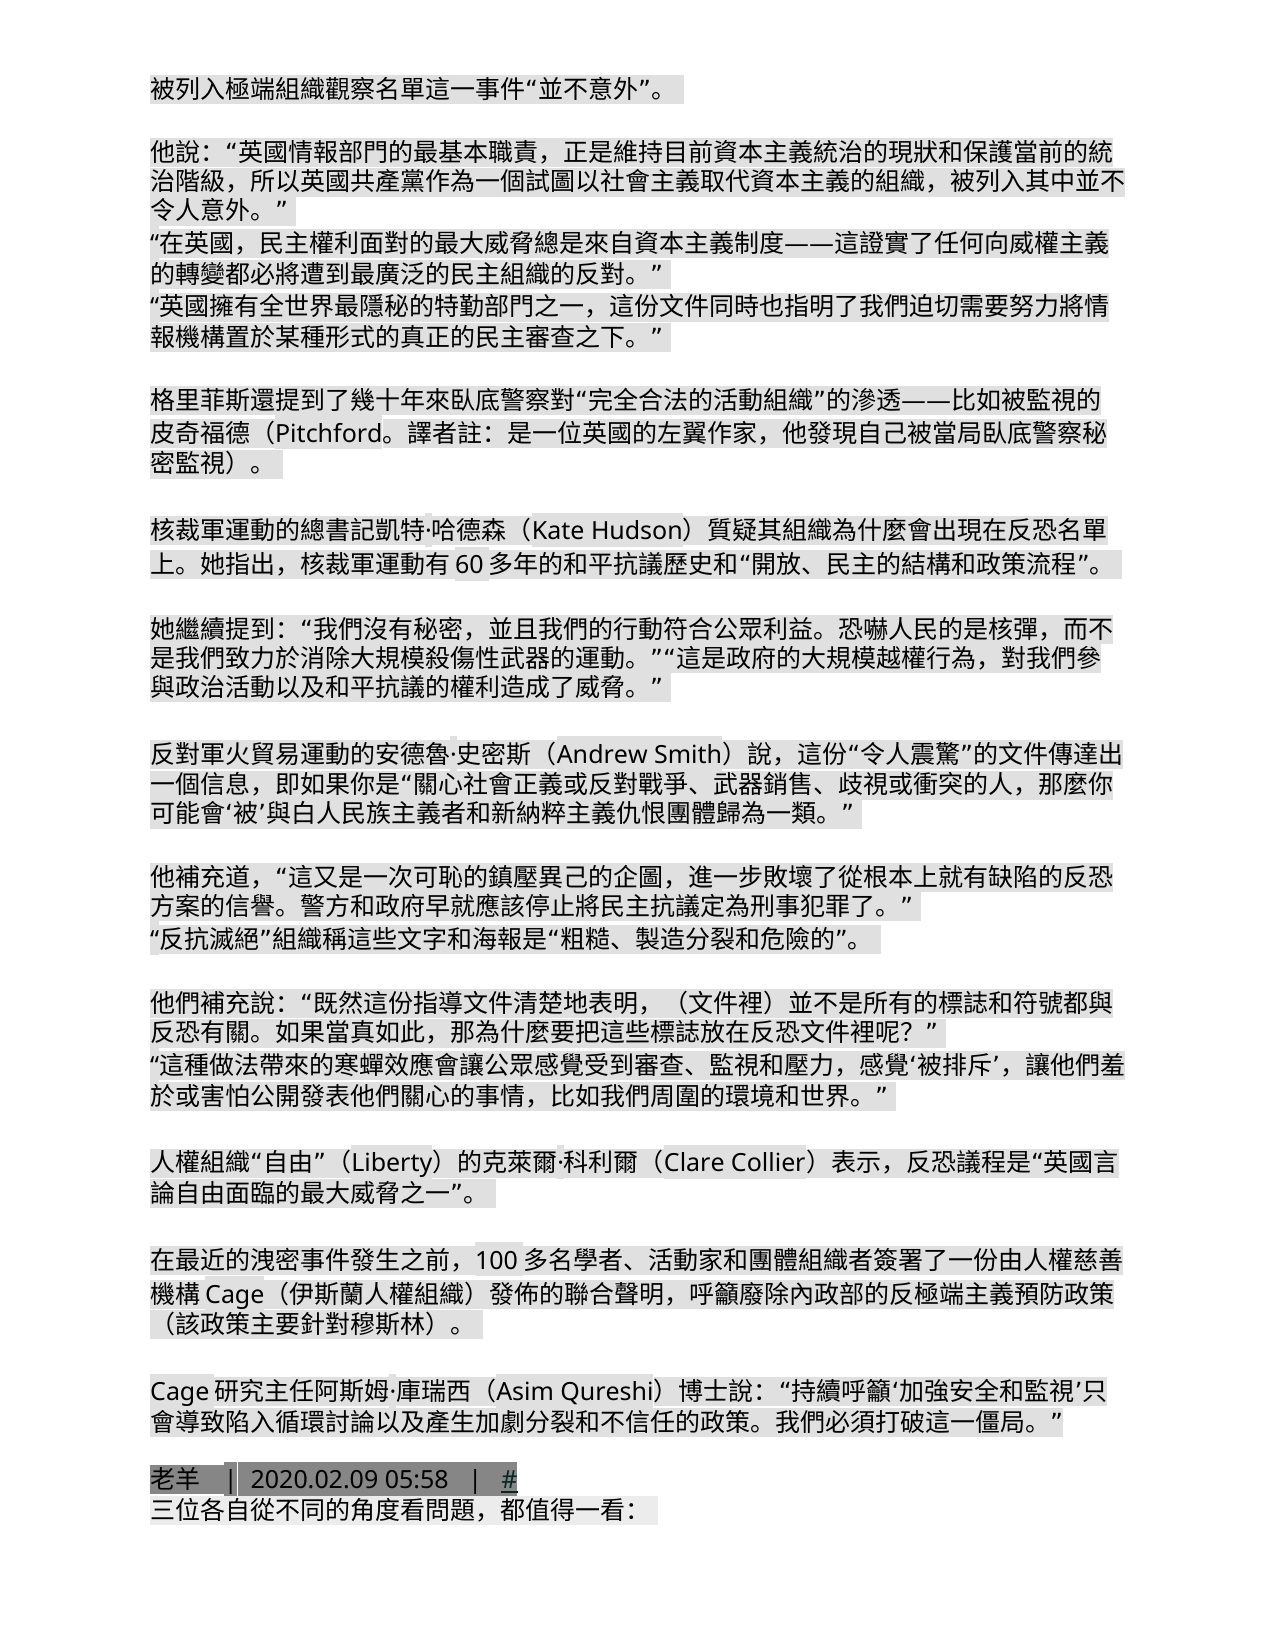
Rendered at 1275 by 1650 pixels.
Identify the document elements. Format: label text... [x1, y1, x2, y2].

text 被列入極端組織觀察名單這一事件“並不意外”。 他說：“英國情報部門的最基本職責，正是維持目前資本主義統治的現狀和保護當前的統治階級，所以英國共產黨作為一個試圖以社會主義取代資本主義的組織，被列入其中並不令人意外。” “在英國，民主權利面對的最大威脅總是來自資本主義制度——這證實了任何向威權主義的轉變都必將遭到最廣泛的民主組織的反對。” “英國擁有全世界最隱秘的特勤部門之一，這份文件同時也指明了我們迫切需要努力將情報機構置於某種形式的真正的民主審查之下。” 格里菲斯還提到了幾十年來臥底警察對“完全合法的活動組織”的滲透——比如被監視的皮奇福德（Pitchford。譯者註：是一位英國的左翼作家，他發現自己被當局臥底警察秘密監視）。 核裁軍運動的總書記凱特·哈德森（Kate Hudson）質疑其組織為什麼會出現在反恐名單上。她指出，核裁軍運動有60多年的和平抗議歷史和“開放、民主的結構和政策流程”。 她繼續提到：“我們沒有秘密，並且我們的行動符合公眾利益。恐嚇人民的是核彈，而不是我們致力於消除大規模殺傷性武器的運動。”“這是政府的大規模越權行為，對我們參與政治活動以及和平抗議的權利造成了威脅。” 反對軍火貿易運動的安德魯·史密斯（Andrew Smith）說，這份“令人震驚”的文件傳達出一個信息，即如果你是“關心社會正義或反對戰爭、武器銷售、歧視或衝突的人，那麼你可能會‘被’與白人民族主義者和新納粹主義仇恨團體歸為一類。” 他補充道，“這又是一次可恥的鎮壓異己的企圖，進一步敗壞了從根本上就有缺陷的反恐方案的信譽。警方和政府早就應該停止將民主抗議定為刑事犯罪了。” “反抗滅絕”組織稱這些文字和海報是“粗糙、製造分裂和危險的”。 他們補充說：“既然這份指導文件清楚地表明，（文件裡）並不是所有的標誌和符號都與反恐有關。如果當真如此，那為什麼要把這些標誌放在反恐文件裡呢？” “這種做法帶來的寒蟬效應會讓公眾感覺受到審查、監視和壓力，感覺‘被排斥’，讓他們羞於或害怕公開發表他們關心的事情，比如我們周圍的環境和世界。” 人權組織“自由”（Liberty）的克萊爾·科利爾（Clare Collier）表示，反恐議程是“英國言論自由面臨的最大威脅之一”。 在最近的洩密事件發生之前，100多名學者、活動家和團體組織者簽署了一份由人權慈善機構Cage（伊斯蘭人權組織）發佈的聯合聲明，呼籲廢除內政部的反極端主義預防政策（該政策主要針對穆斯林）。 Cage研究主任阿斯姆·庫瑞西（Asim Qureshi）博士說：“持續呼籲‘加強安全和監視’只會導致陷入循環討論以及產生加劇分裂和不信任的政策。我們必須打破這一僵局。” [150, 75, 1125, 1437]
text 三位各自從不同的角度看問題，都值得一看： [150, 1496, 1125, 1559]
text 老羊 | 2020.02.09 05:58 | # [150, 1462, 1125, 1496]
